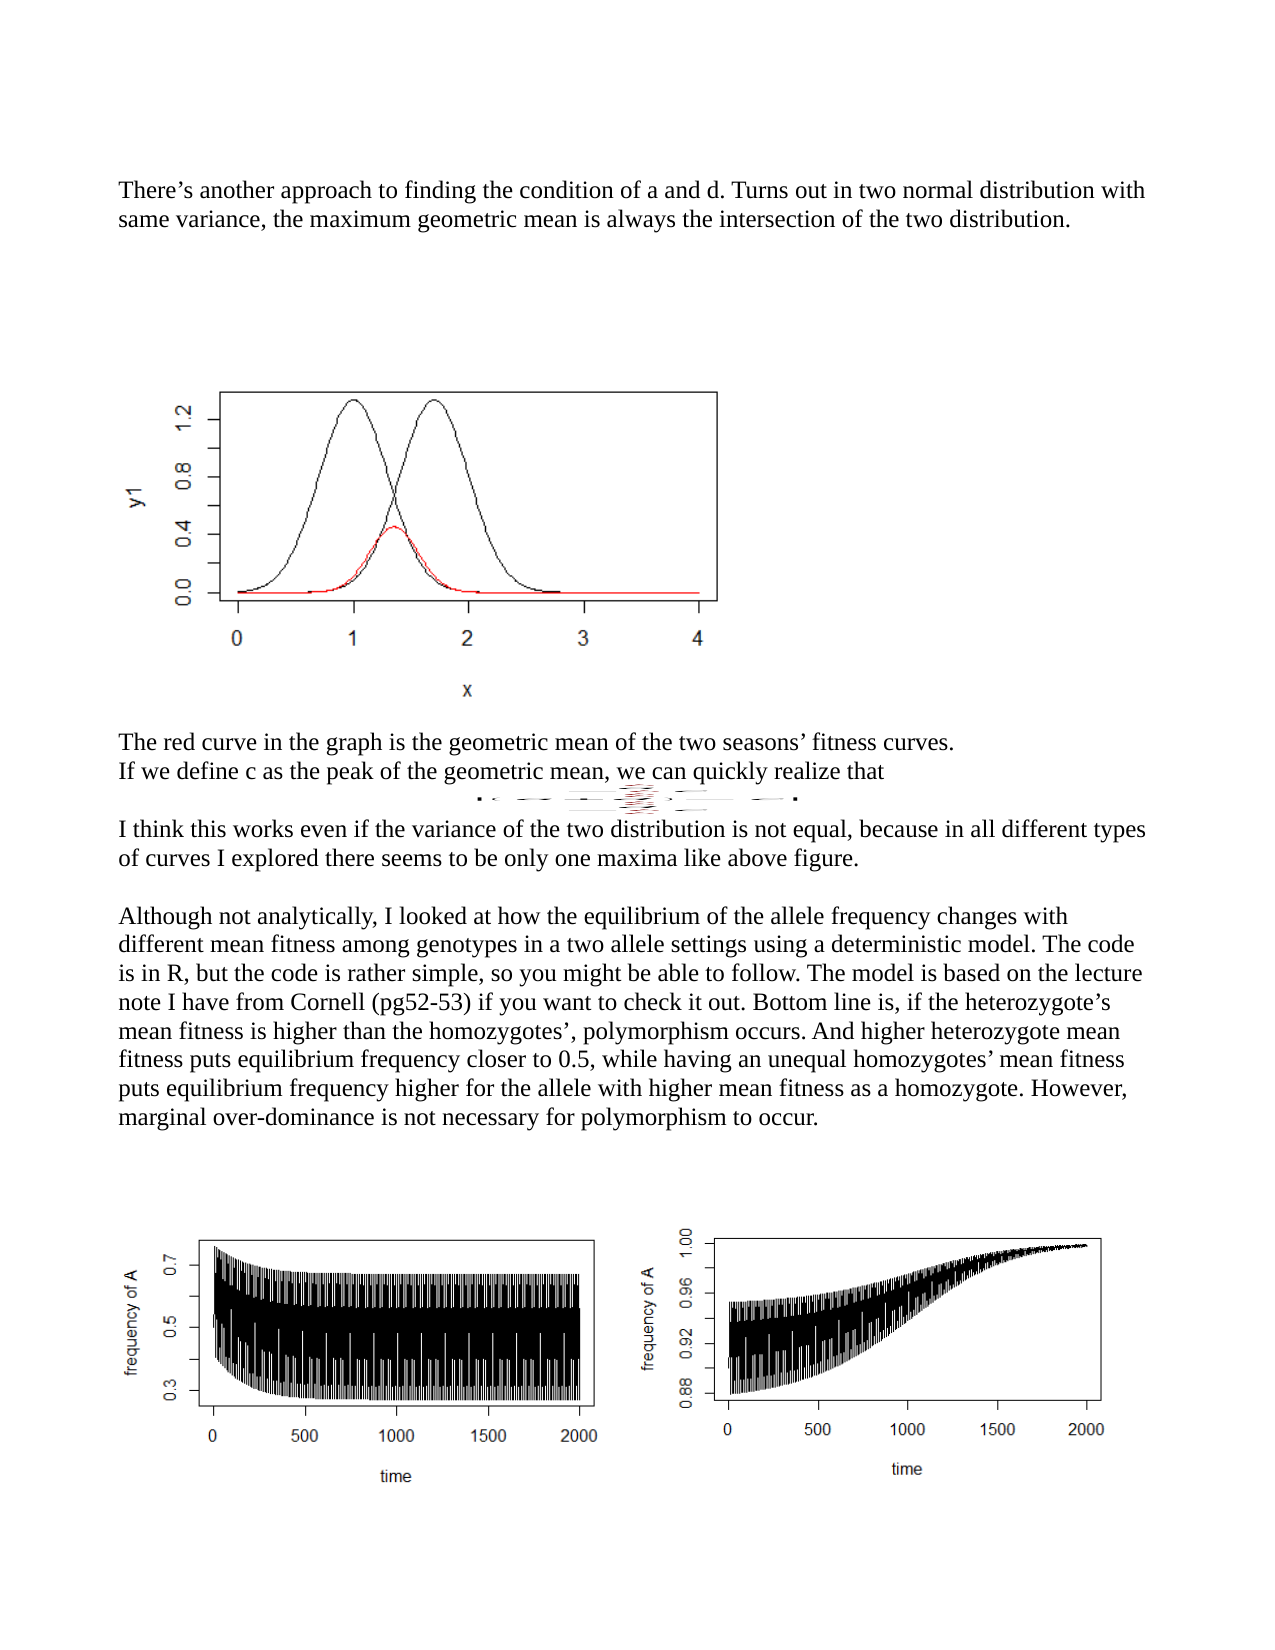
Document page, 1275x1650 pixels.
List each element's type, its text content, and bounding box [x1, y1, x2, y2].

text There’s another approach to finding the condition of a and d. Turns out in two normal distribution with same variance, the maximum geometric mean is always the intersection of the two distribution. [118, 176, 1157, 233]
text If we define c as the peak of the geometric mean, we can quickly realize that [118, 756, 1157, 785]
text I think this works even if the variance of the two distribution is not equal, because in all different types of curves I explored there seems to be only one maxima like above figure. [118, 814, 1157, 872]
text Although not analytically, I looked at how the equilibrium of the allele frequency changes with different mean fitness among genotypes in a two allele settings using a deterministic model. The code is in R, but the code is rather simple, so you might be able to follow. The model is based on the lecture note I have from Cornell (pg52-53) if you want to check it out. Bottom line is, if the heterozygote’s mean fitness is higher than the homozygotes’, polymorphism occurs. And higher heterozygote mean fitness puts equilibrium frequency closer to 0.5, while having an unequal homozygotes’ mean fitness puts equilibrium frequency higher for the allele with higher mean fitness as a homozygote. However, marginal over-dominance is not necessary for polymorphism to occur. [118, 901, 1157, 1131]
text The red curve in the graph is the geometric mean of the two seasons’ fitness curves. [118, 727, 1157, 756]
